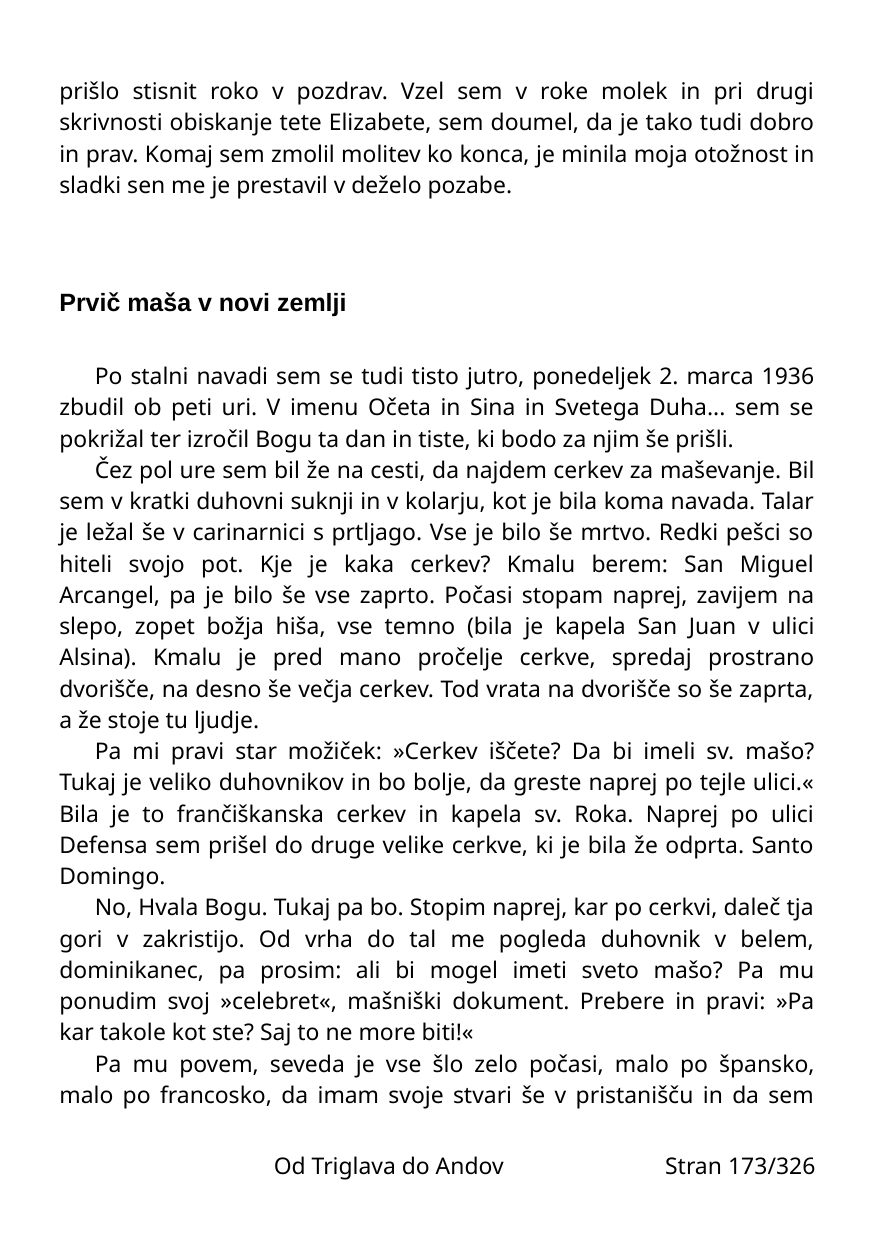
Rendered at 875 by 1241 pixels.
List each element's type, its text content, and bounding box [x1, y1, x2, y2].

text Čez pol ure sem bil že na cesti, da najdem cerkev za maševanje. Bil sem v kratki duhovni suknji in v kolarju, kot je bila koma navada. Talar je ležal še v carinarnici s prtljago. Vse je bilo še mrtvo. Redki pešci so hiteli svojo pot. Kje je kaka cerkev? Kmalu berem: San Miguel Arcangel, pa je bilo še vse zaprto. Počasi stopam naprej, zavijem na slepo, zopet božja hiša, vse temno (bila je kapela San Juan v ulici Alsina). Kmalu je pred mano pročelje cerkve, spredaj prostrano dvorišče, na desno še večja cerkev. Tod vrata na dvorišče so še zaprta, a že stoje tu ljudje. [59, 454, 815, 735]
text Po stalni navadi sem se tudi tisto jutro, ponedeljek 2. marca 1936 zbudil ob peti uri. V imenu Očeta in Sina in Svetega Duha... sem se pokrižal ter izročil Bogu ta dan in tiste, ki bodo za njim še prišli. [59, 360, 815, 454]
subtitle Prvič maša v novi zemlji [59, 287, 815, 316]
text Pa mi pravi star možiček: »Cerkev iščete? Da bi imeli sv. mašo? Tukaj je veliko duhovnikov in bo bolje, da greste naprej po tejle ulici.« Bila je to frančiškanska cerkev in kapela sv. Roka. Naprej po ulici Defensa sem prišel do druge velike cerkve, ki je bila že odprta. Santo Domingo. [59, 735, 815, 891]
text No, Hvala Bogu. Tukaj pa bo. Stopim naprej, kar po cerkvi, daleč tja gori v zakristijo. Od vrha do tal me pogleda duhovnik v belem, dominikanec, pa prosim: ali bi mogel imeti sveto mašo? Pa mu ponudim svoj »celebret«, mašniški dokument. Prebere in pravi: »Pa kar takole kot ste? Saj to ne more biti!« [59, 891, 815, 1047]
text prišlo stisnit roko v pozdrav. Vzel sem v roke molek in pri drugi skrivnosti obiskanje tete Elizabete, sem doumel, da je tako tudi dobro in prav. Komaj sem zmolil molitev ko konca, je minila moja otožnost in sladki sen me je prestavil v deželo pozabe. [59, 75, 815, 200]
text Pa mu povem, seveda je vse šlo zelo počasi, malo po špansko, malo po francosko, da imam svoje stvari še v pristanišču in da sem [59, 1047, 815, 1110]
